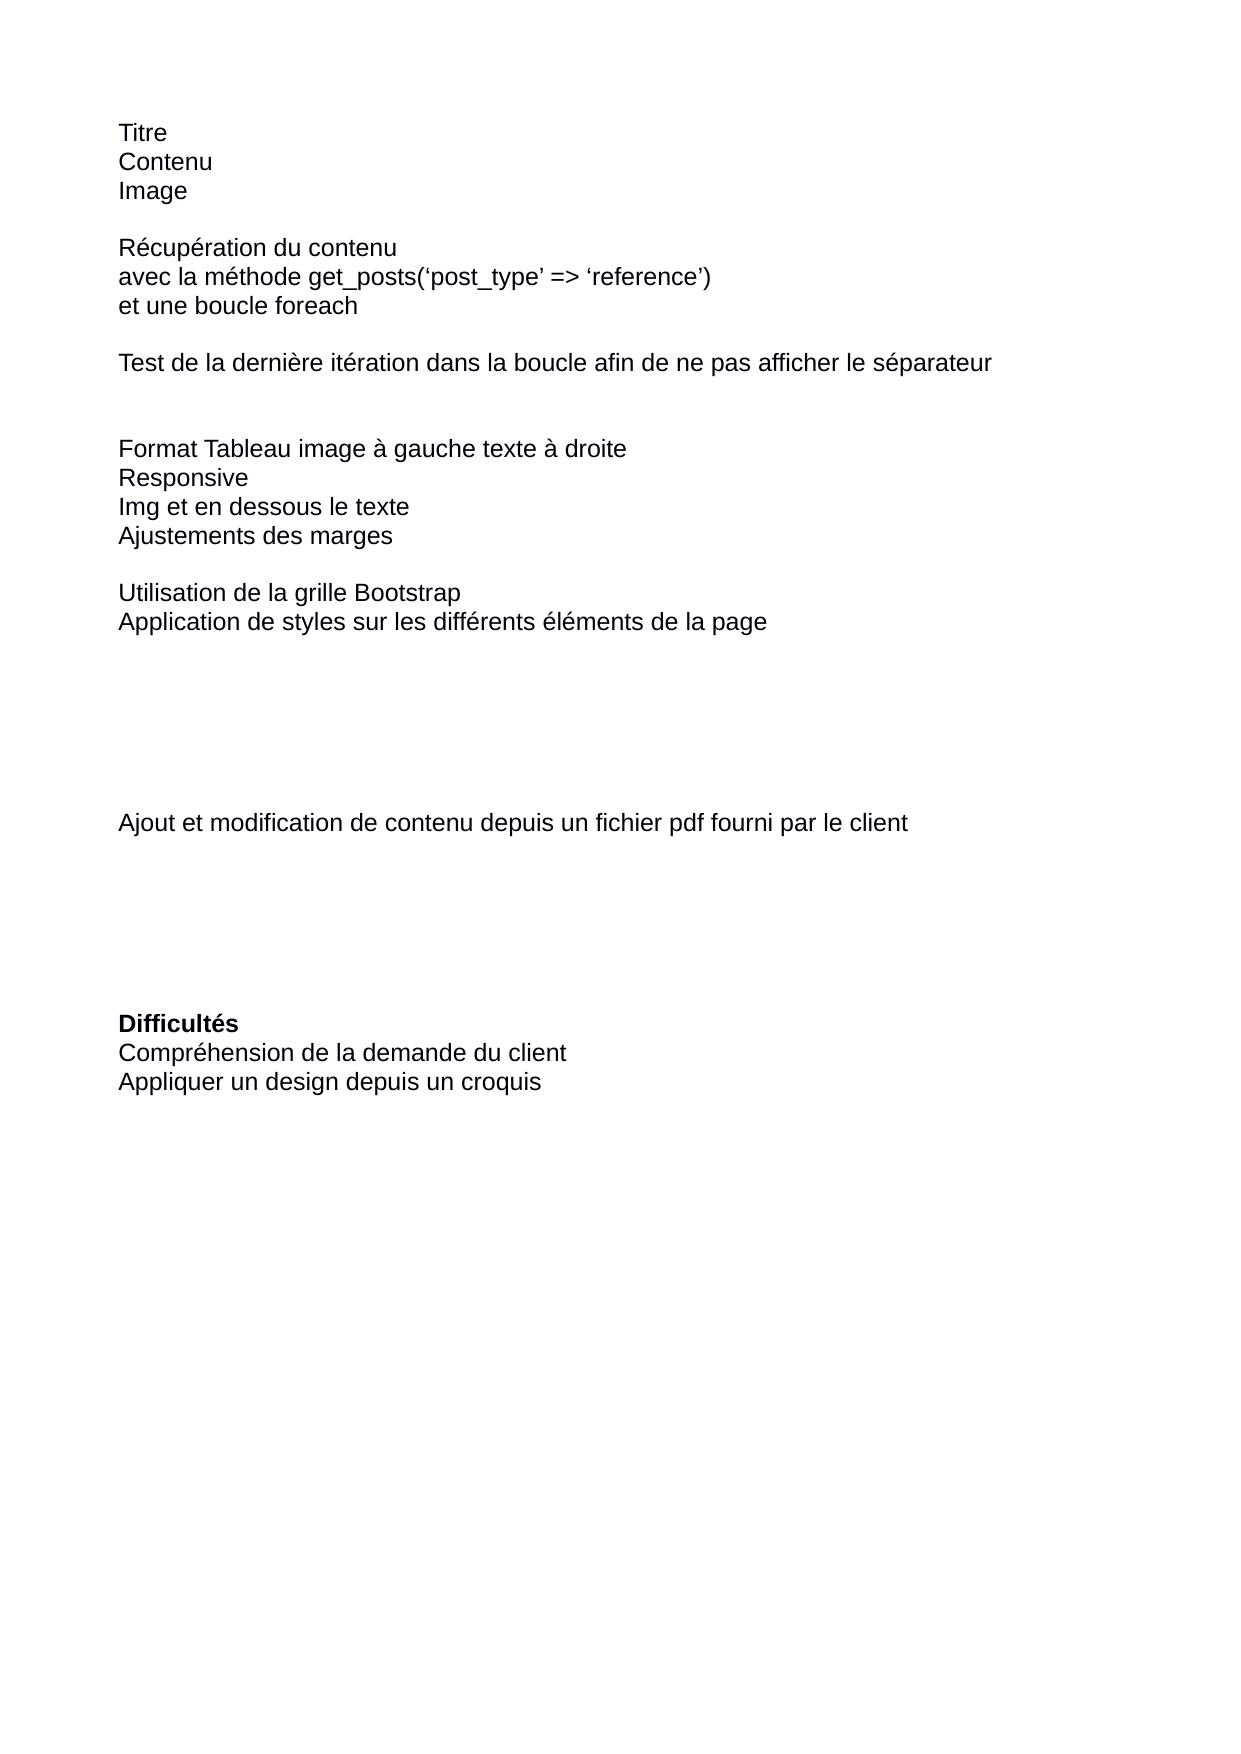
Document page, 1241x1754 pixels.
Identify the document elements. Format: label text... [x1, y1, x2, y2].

text Utilisation de la grille Bootstrap [118, 578, 1122, 607]
text Responsive [118, 463, 1122, 492]
text Image [118, 176, 1122, 204]
text Ajustements des marges [118, 521, 1122, 549]
text avec la méthode get_posts(‘post_type’ => ‘reference’) [118, 262, 1122, 291]
text Ajout et modification de contenu depuis un fichier pdf fourni par le client [118, 808, 1122, 837]
text Titre [118, 118, 1122, 147]
text Compréhension de la demande du client [118, 1038, 1122, 1067]
text Récupération du contenu [118, 233, 1122, 262]
text Contenu [118, 147, 1122, 176]
text Application de styles sur les différents éléments de la page [118, 607, 1122, 636]
text et une boucle foreach [118, 291, 1122, 319]
text Img et en dessous le texte [118, 492, 1122, 521]
text Appliquer un design depuis un croquis [118, 1067, 1122, 1096]
text Test de la dernière itération dans la boucle afin de ne pas afficher le séparateur [118, 348, 1122, 377]
text Format Tableau image à gauche texte à droite [118, 434, 1122, 463]
text Difficultés [118, 1009, 1122, 1038]
